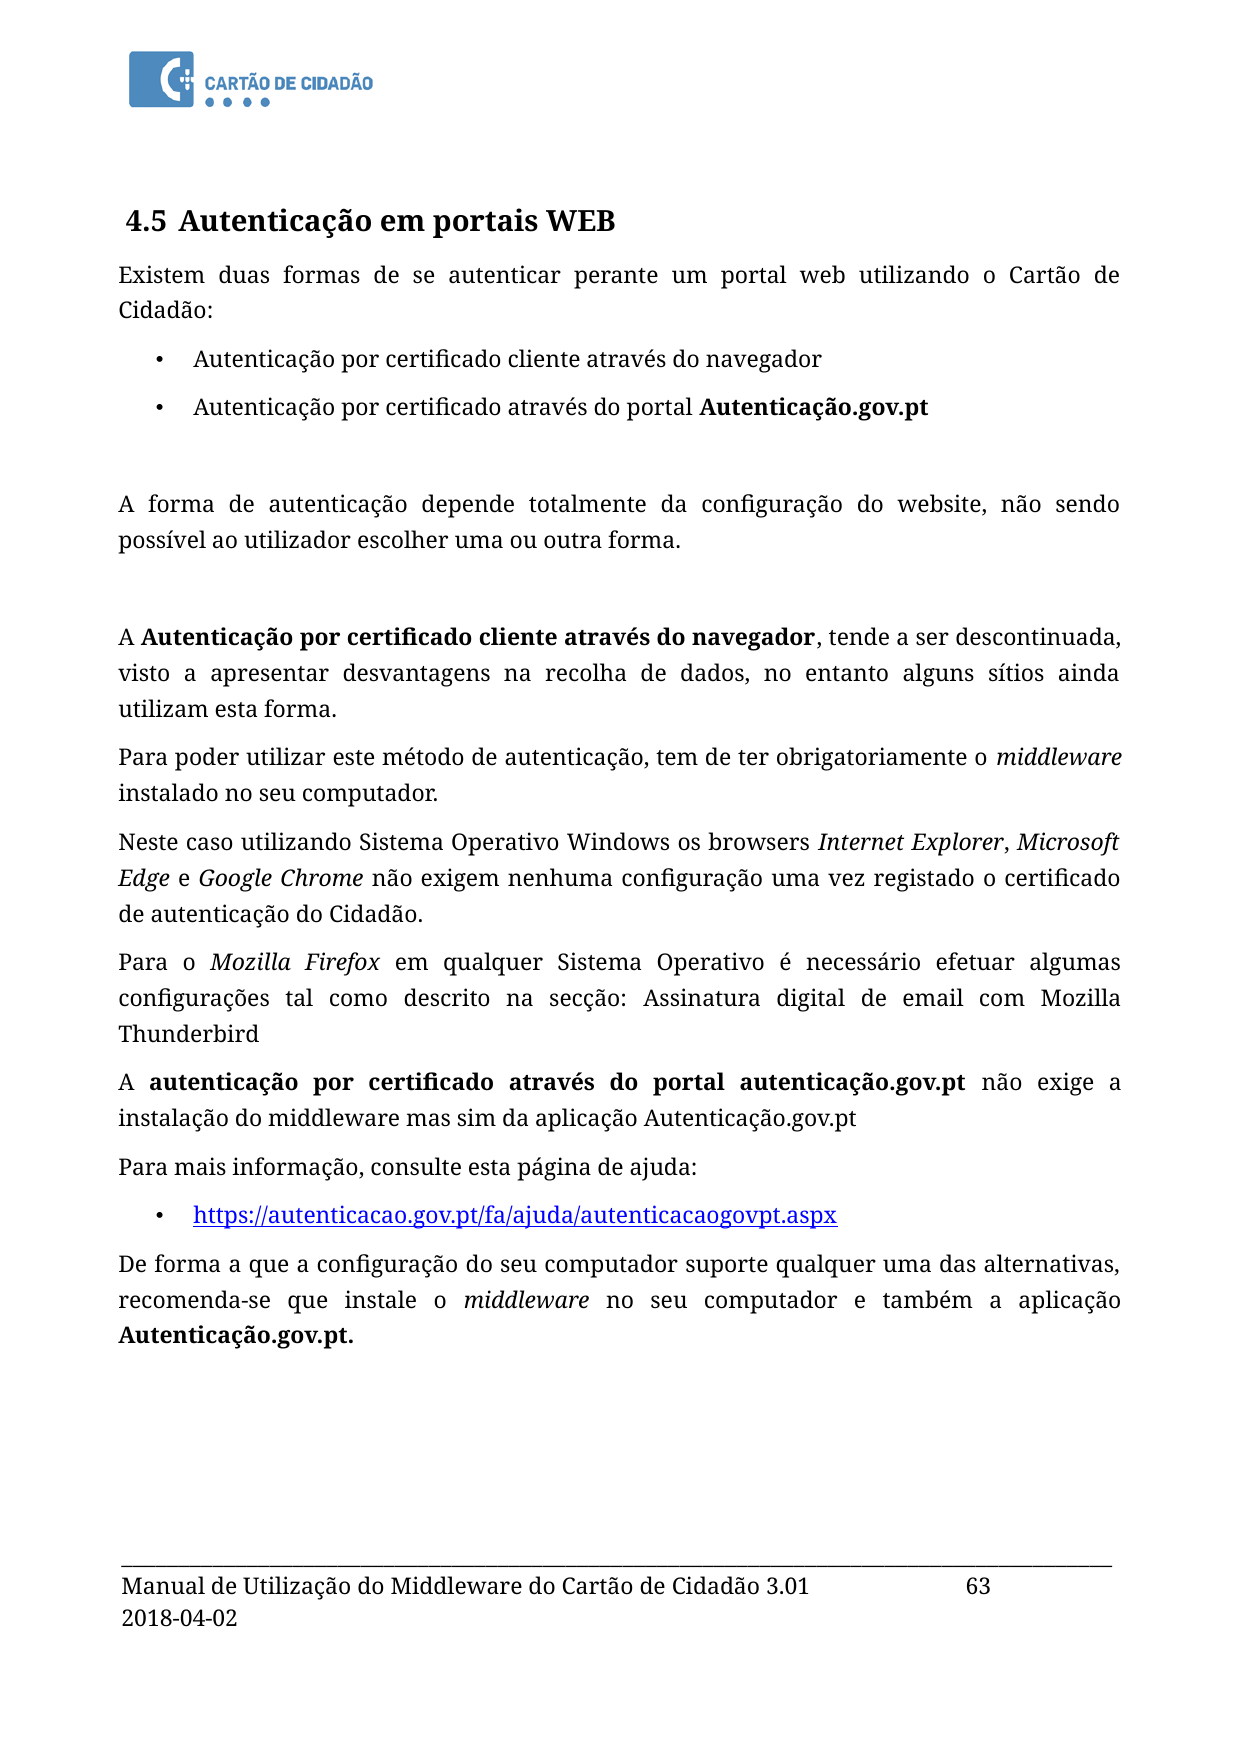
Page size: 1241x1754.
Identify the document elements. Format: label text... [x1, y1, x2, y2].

text A Autenticação por certificado cliente através do navegador, tende a ser descontinuada, visto a apresentar desvantagens na recolha de dados, no entanto alguns sítios ainda utilizam esta forma. [118, 621, 1122, 724]
text Existem duas formas de se autenticar perante um portal web utilizando o Cartão de Cidadão: [118, 258, 1122, 326]
text A forma de autenticação depende totalmente da configuração do website, não sendo possível ao utilizador escolher uma ou outra forma. [118, 488, 1122, 555]
text Para o Mozilla Firefox em qualquer Sistema Operativo é necessário efetuar algumas configurações tal como descrito na secção: Assinatura digital de email com Mozilla Thunderbird [118, 946, 1122, 1049]
list https://autenticacao.gov.pt/fa/ajuda/autenticacaogovpt.aspx [156, 1199, 1122, 1230]
text A autenticação por certificado através do portal autenticação.gov.pt não exige a instalação do middleware mas sim da aplicação Autenticação.gov.pt [118, 1066, 1122, 1133]
text Neste caso utilizando Sistema Operativo Windows os browsers Internet Explorer, Microsoft Edge e Google Chrome não exigem nenhuma configuração uma vez registado o certificado de autenticação do Cidadão. [118, 826, 1122, 929]
subtitle Autenticação em portais WEB [118, 200, 1122, 240]
list Autenticação por certificado através do portal Autenticação.gov.pt [156, 391, 1122, 423]
picture [127, 45, 420, 115]
list Autenticação por certificado cliente através do navegador [156, 343, 1122, 374]
text De forma a que a configuração do seu computador suporte qualquer uma das alternativas, recomenda-se que instale o middleware no seu computador e também a aplicação Autenticação.gov.pt. [118, 1248, 1122, 1351]
text Para mais informação, consulte esta página de ajuda: [118, 1151, 1122, 1182]
text Para poder utilizar este método de autenticação, tem de ter obrigatoriamente o middleware instalado no seu computador. [118, 741, 1122, 808]
